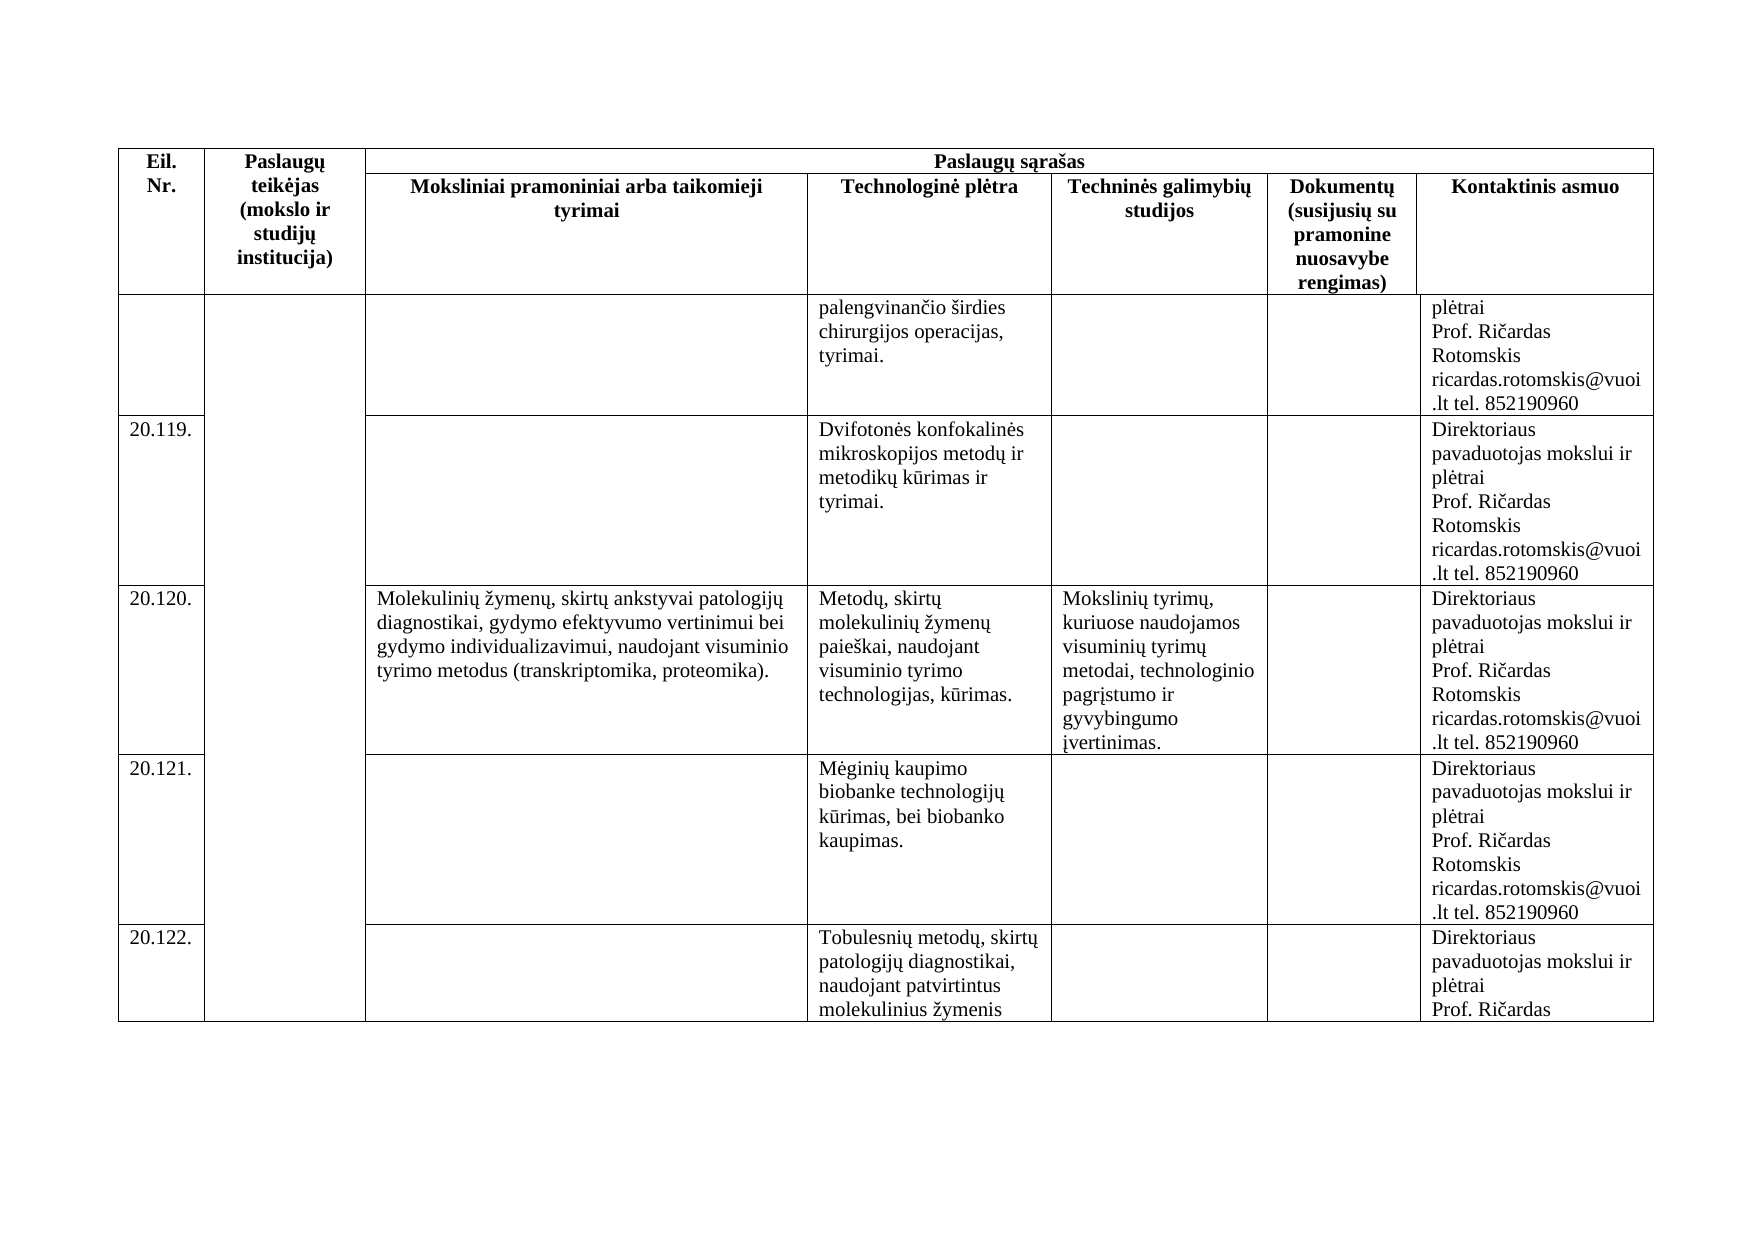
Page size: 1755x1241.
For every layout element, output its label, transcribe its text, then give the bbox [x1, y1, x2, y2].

table_cell 20.122. [119, 925, 204, 1021]
table_cell Direktoriaus pavaduotojas mokslui ir plėtrai Prof. Ričardas Rotomskis ricardas.rotomskis@vuoi.lt tel. 852190960 [1421, 416, 1653, 585]
table_cell Technologinė plėtra [808, 174, 1051, 294]
table_cell [366, 925, 807, 1021]
table_cell [1268, 295, 1420, 415]
table_cell Metodų, skirtų molekulinių žymenų paieškai, naudojant visuminio tyrimo technologijas, kūrimas. [808, 586, 1051, 754]
table_cell [366, 755, 807, 924]
table_cell plėtrai Prof. Ričardas Rotomskis ricardas.rotomskis@vuoi.lt tel. 852190960 [1421, 295, 1653, 415]
table_header Eil. Nr. [119, 149, 204, 294]
table_header Paslaugų teikėjas (mokslo ir studijų institucija) [205, 149, 365, 294]
table_cell Dvifotonės konfokalinės mikroskopijos metodų ir metodikų kūrimas ir tyrimai. [808, 416, 1051, 585]
table_cell [1052, 416, 1267, 585]
table_cell [366, 295, 807, 415]
table_cell [1268, 586, 1420, 754]
table_cell Mėginių kaupimo biobanke technologijų kūrimas, bei biobanko kaupimas. [808, 755, 1051, 924]
table_cell Direktoriaus pavaduotojas mokslui ir plėtrai Prof. Ričardas [1421, 925, 1653, 1021]
table_cell [366, 416, 807, 585]
table_cell palengvinančio širdies chirurgijos operacijas, tyrimai. [808, 295, 1051, 415]
table_cell 20.120. [119, 586, 204, 754]
table_cell [1268, 755, 1420, 924]
table_cell [119, 295, 204, 415]
table_cell Kontaktinis asmuo [1417, 174, 1653, 294]
table_cell [205, 295, 365, 1021]
table_cell [1052, 925, 1267, 1021]
table_cell Direktoriaus pavaduotojas mokslui ir plėtrai Prof. Ričardas Rotomskis ricardas.rotomskis@vuoi.lt tel. 852190960 [1421, 755, 1653, 924]
table_cell Molekulinių žymenų, skirtų ankstyvai patologijų diagnostikai, gydymo efektyvumo vertinimui bei gydymo individualizavimui, naudojant visuminio tyrimo metodus (transkriptomika, proteomika). [366, 586, 807, 754]
table_cell [1268, 925, 1420, 1021]
table_cell Dokumentų (susijusių su pramonine nuosavybe rengimas) [1268, 174, 1416, 294]
table_cell [1268, 416, 1420, 585]
table_cell 20.119. [119, 416, 204, 585]
table_cell Mokslinių tyrimų, kuriuose naudojamos visuminių tyrimų metodai, technologinio pagrįstumo ir gyvybingumo įvertinimas. [1052, 586, 1267, 754]
table_cell Moksliniai pramoniniai arba taikomieji tyrimai [366, 174, 807, 294]
table_cell Tobulesnių metodų, skirtų patologijų diagnostikai, naudojant patvirtintus molekulinius žymenis [808, 925, 1051, 1021]
table_header Paslaugų sąrašas [366, 149, 1653, 173]
table_cell [1052, 295, 1267, 415]
table_cell Techninės galimybių studijos [1052, 174, 1267, 294]
table_cell 20.121. [119, 755, 204, 924]
table_cell [1052, 755, 1267, 924]
table_cell Direktoriaus pavaduotojas mokslui ir plėtrai Prof. Ričardas Rotomskis ricardas.rotomskis@vuoi.lt tel. 852190960 [1421, 586, 1653, 754]
